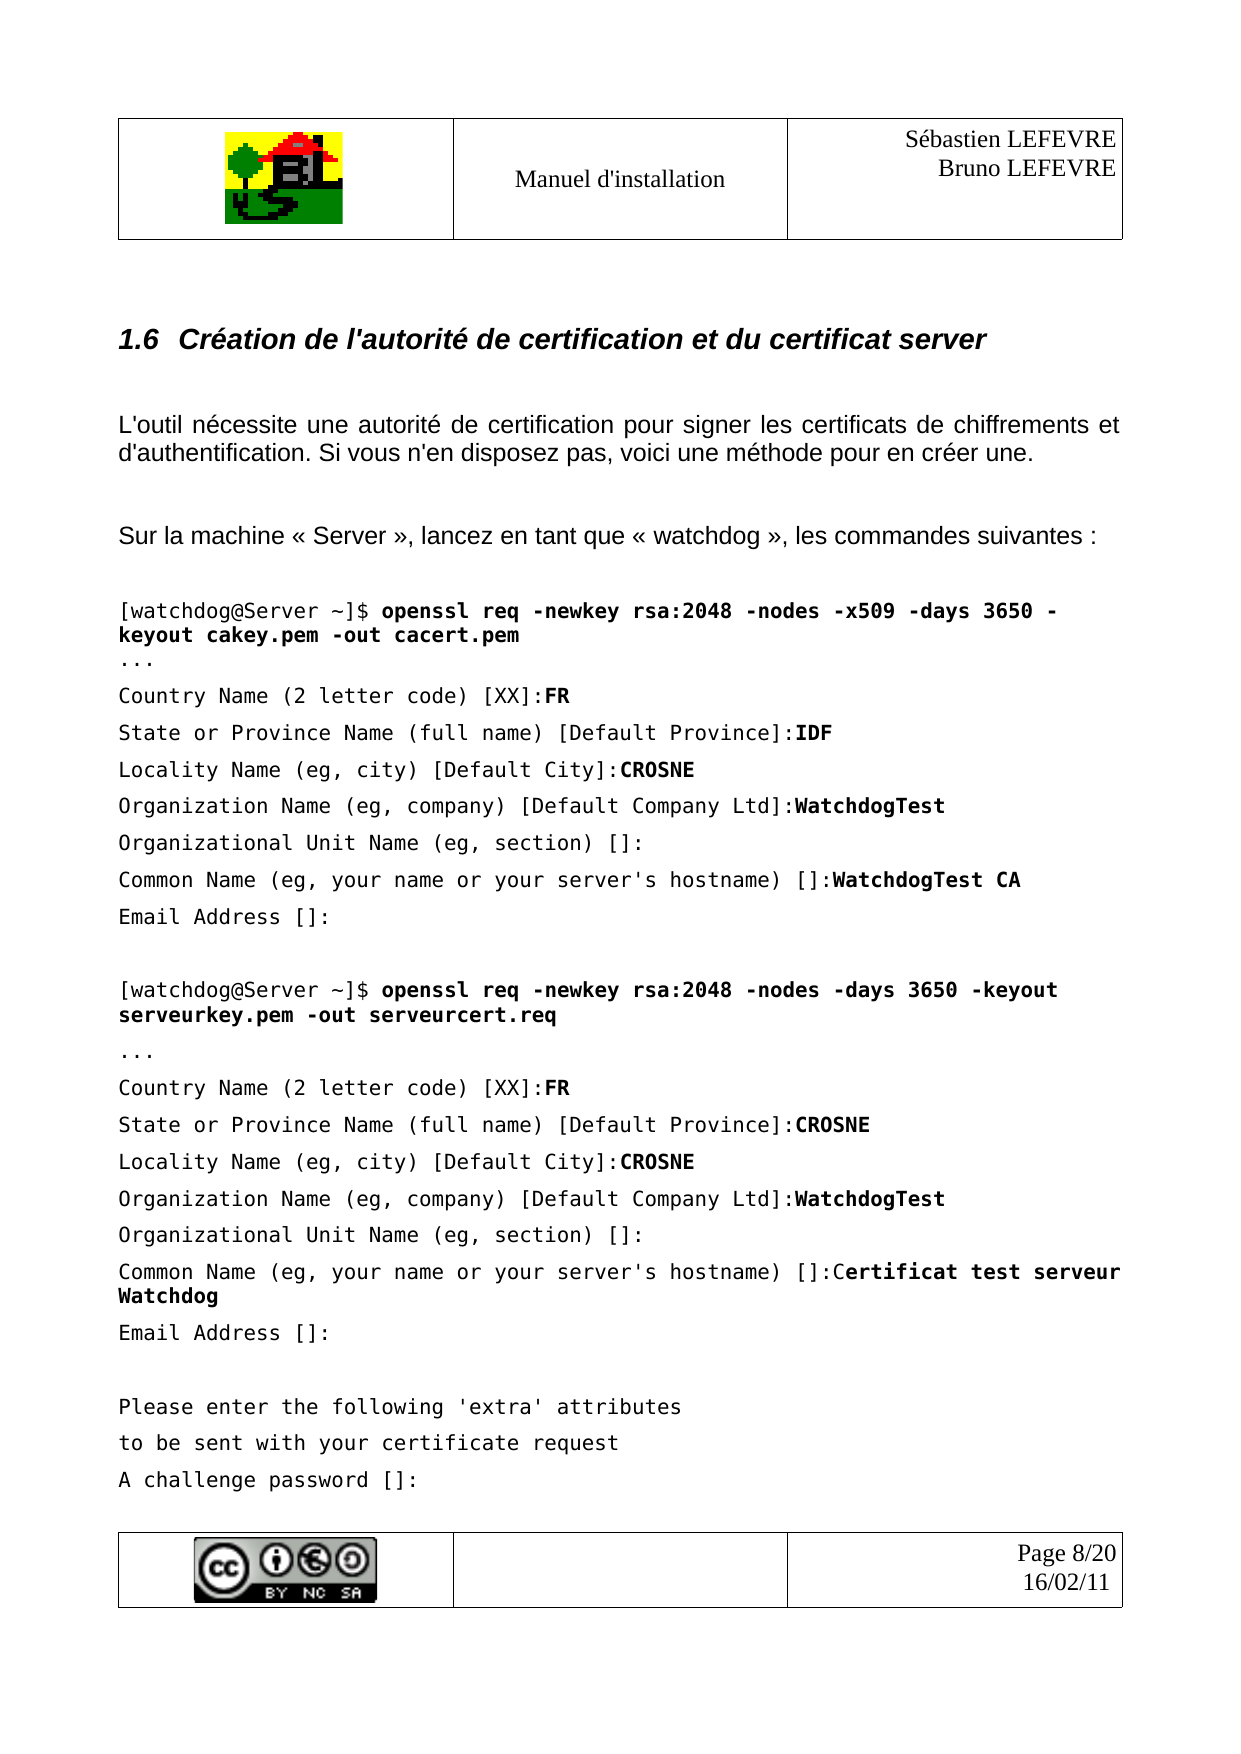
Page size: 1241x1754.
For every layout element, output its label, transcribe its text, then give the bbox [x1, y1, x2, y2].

text Email Address []: [118, 1321, 1122, 1345]
text ... [118, 1039, 1122, 1064]
picture [225, 132, 343, 224]
text [watchdog@Server ~]$ openssl req -newkey rsa:2048 -nodes -x509 -days 3650 -keyout cakey.pem -out cacert.pem [118, 599, 1122, 647]
picture [193, 1537, 378, 1603]
text Organization Name (eg, company) [Default Company Ltd]:WatchdogTest [118, 794, 1122, 819]
text Locality Name (eg, city) [Default City]:CROSNE [118, 1150, 1122, 1174]
text Organizational Unit Name (eg, section) []: [118, 1223, 1122, 1248]
text Organizational Unit Name (eg, section) []: [118, 831, 1122, 856]
subtitle Création de l'autorité de certification et du certificat server [118, 322, 1122, 356]
text A challenge password []: [118, 1468, 1122, 1492]
text Country Name (2 letter code) [XX]:FR [118, 1076, 1122, 1101]
text Country Name (2 letter code) [XX]:FR [118, 684, 1122, 708]
text ... [118, 647, 1122, 672]
text State or Province Name (full name) [Default Province]:IDF [118, 721, 1122, 745]
text Sur la machine « Server », lancez en tant que « watchdog », les commandes suivantes : [118, 521, 1122, 550]
text Common Name (eg, your name or your server's hostname) []:WatchdogTest CA [118, 868, 1122, 892]
text Locality Name (eg, city) [Default City]:CROSNE [118, 758, 1122, 782]
text L'outil nécessite une autorité de certification pour signer les certificats de chiffrements et d'authentification. Si vous n'en disposez pas, voici une méthode pour en créer une. [118, 410, 1122, 467]
text Email Address []: [118, 905, 1122, 929]
text Please enter the following 'extra' attributes [118, 1395, 1122, 1419]
text State or Province Name (full name) [Default Province]:CROSNE [118, 1113, 1122, 1137]
text Common Name (eg, your name or your server's hostname) []:Certificat test serveur Watchdog [118, 1260, 1122, 1309]
text Organization Name (eg, company) [Default Company Ltd]:WatchdogTest [118, 1187, 1122, 1211]
text [watchdog@Server ~]$ openssl req -newkey rsa:2048 -nodes -days 3650 -keyout serveurkey.pem -out serveurcert.req [118, 978, 1122, 1027]
text to be sent with your certificate request [118, 1431, 1122, 1456]
